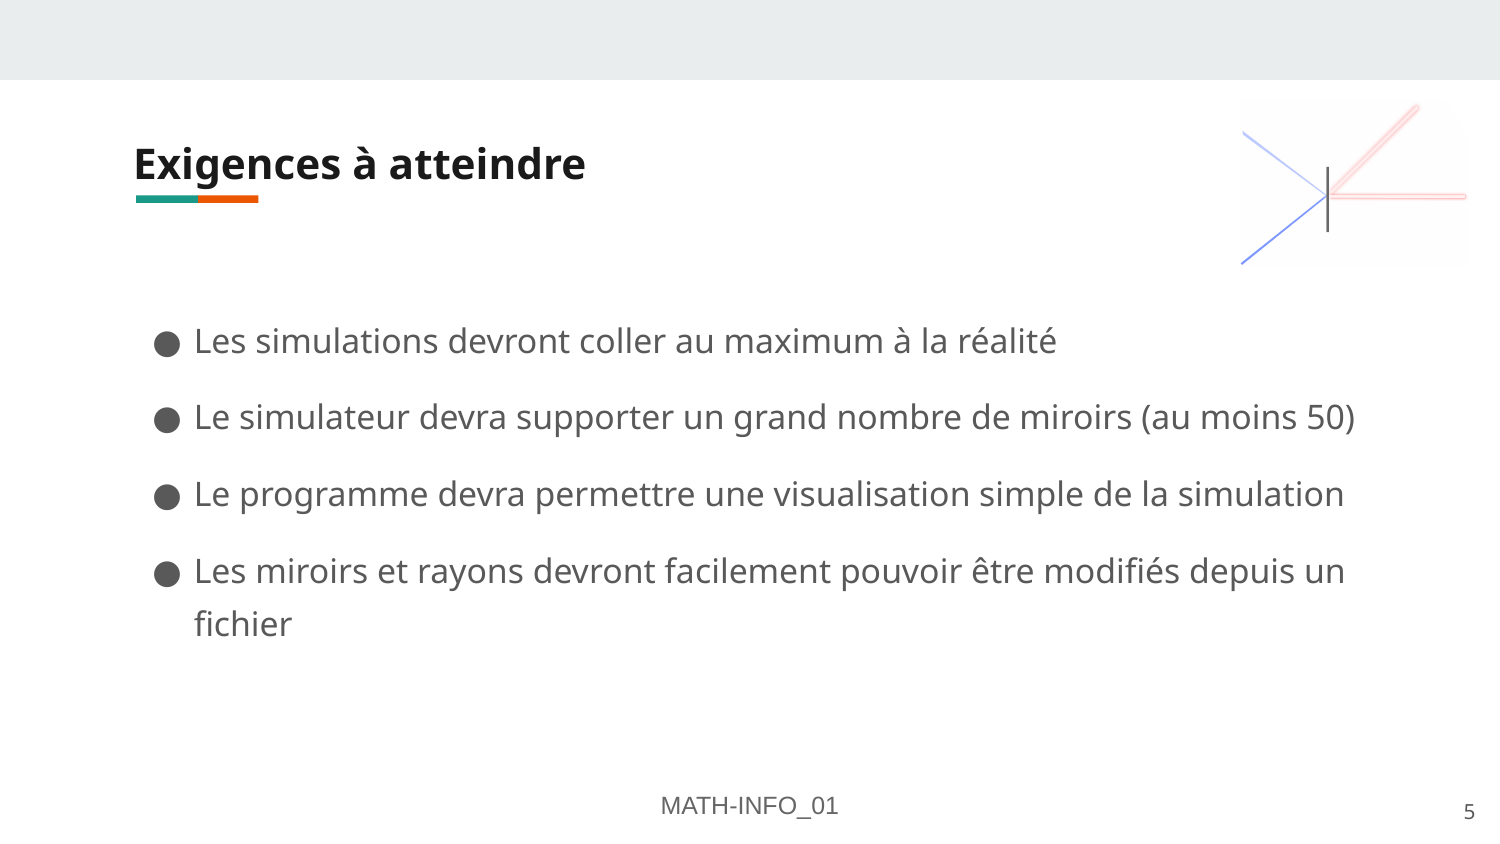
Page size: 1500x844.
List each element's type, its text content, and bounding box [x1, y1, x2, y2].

title Exigences à atteindre [118, 118, 1240, 207]
picture [1240, 100, 1469, 266]
text_box MATH-INFO_01 [645, 784, 855, 827]
list Les simulations devront coller au maximum à la réalité Le simulateur devra supporter un grand nombre de miroirs (au moins 50) Le programme devra permettre une visualisation simple de la simulation Les miroirs et rayons devront facilement pouvoir être modifiés depuis un fichier [118, 295, 1380, 667]
